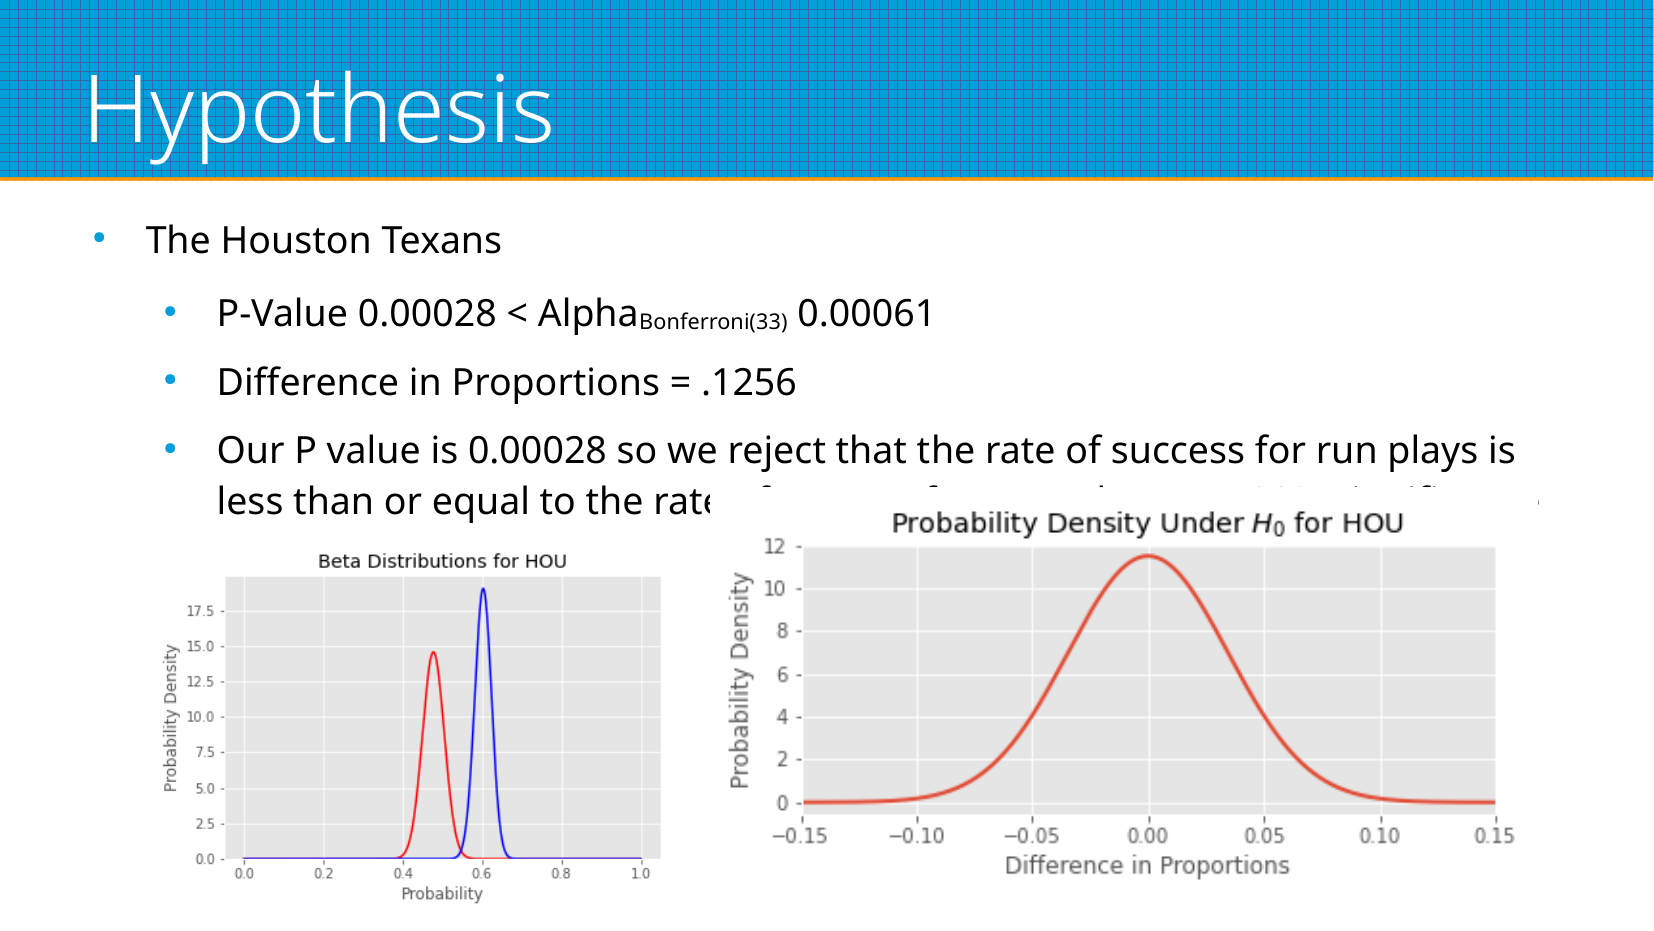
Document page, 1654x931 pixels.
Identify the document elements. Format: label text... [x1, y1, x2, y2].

title Hypothesis [82, 14, 1571, 171]
list The Houston Texans P-Value 0.00028 < AlphaBonferroni(33) 0.00061 Difference in Proportions = .1256 Our P value is 0.00028 so we reject that the rate of success for run plays is less than or equal to the rate of success for pass plays at a 98% significance level. [75, 213, 1555, 788]
picture [154, 487, 1538, 906]
